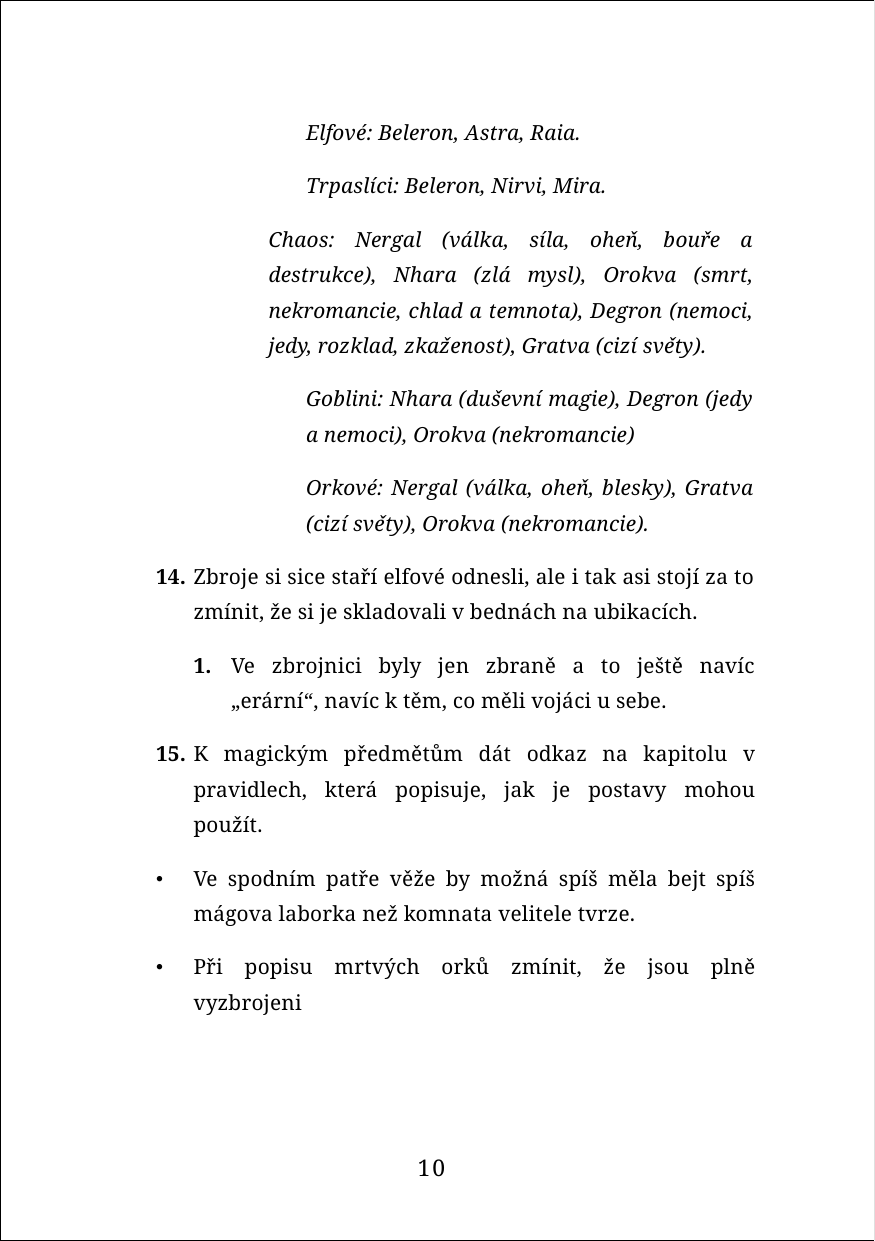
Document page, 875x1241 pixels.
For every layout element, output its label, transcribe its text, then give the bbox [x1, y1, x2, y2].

list Ve zbrojnici byly jen zbraně a to ještě navíc „erární“, navíc k těm, co měli vojáci u sebe. [193, 651, 756, 715]
list Trpaslíci: Beleron, Nirvi, Mira. [268, 171, 756, 200]
list Chaos: Nergal (válka, síla, oheň, bouře a destrukce), Nhara (zlá mysl), Orokva (smrt, nekromancie, chlad a temnota), Degron (nemoci, jedy, rozklad, zkaženost), Gratva (cizí světy). [231, 225, 756, 360]
list K magickým předmětům dát odkaz na kapitolu v pravidlech, která popisuje, jak je postavy mohou použít. [156, 739, 756, 839]
list Elfové: Beleron, Astra, Raia. [268, 118, 756, 147]
list Goblini: Nhara (duševní magie), Degron (jedy a nemoci), Orokva (nekromancie) [268, 384, 756, 448]
list Při popisu mrtvých orků zmínit, že jsou plně vyzbrojeni [156, 952, 756, 1016]
list Orkové: Nergal (válka, oheň, blesky), Gratva (cizí světy), Orokva (nekromancie). [268, 473, 756, 537]
list Zbroje si sice staří elfové odnesli, ale i tak asi stojí za to zmínit, že si je skladovali v bednách na ubikacích. [156, 562, 756, 626]
list Ve spodním patře věže by možná spíš měla bejt spíš mágova laborka než komnata velitele tvrze. [156, 864, 756, 928]
